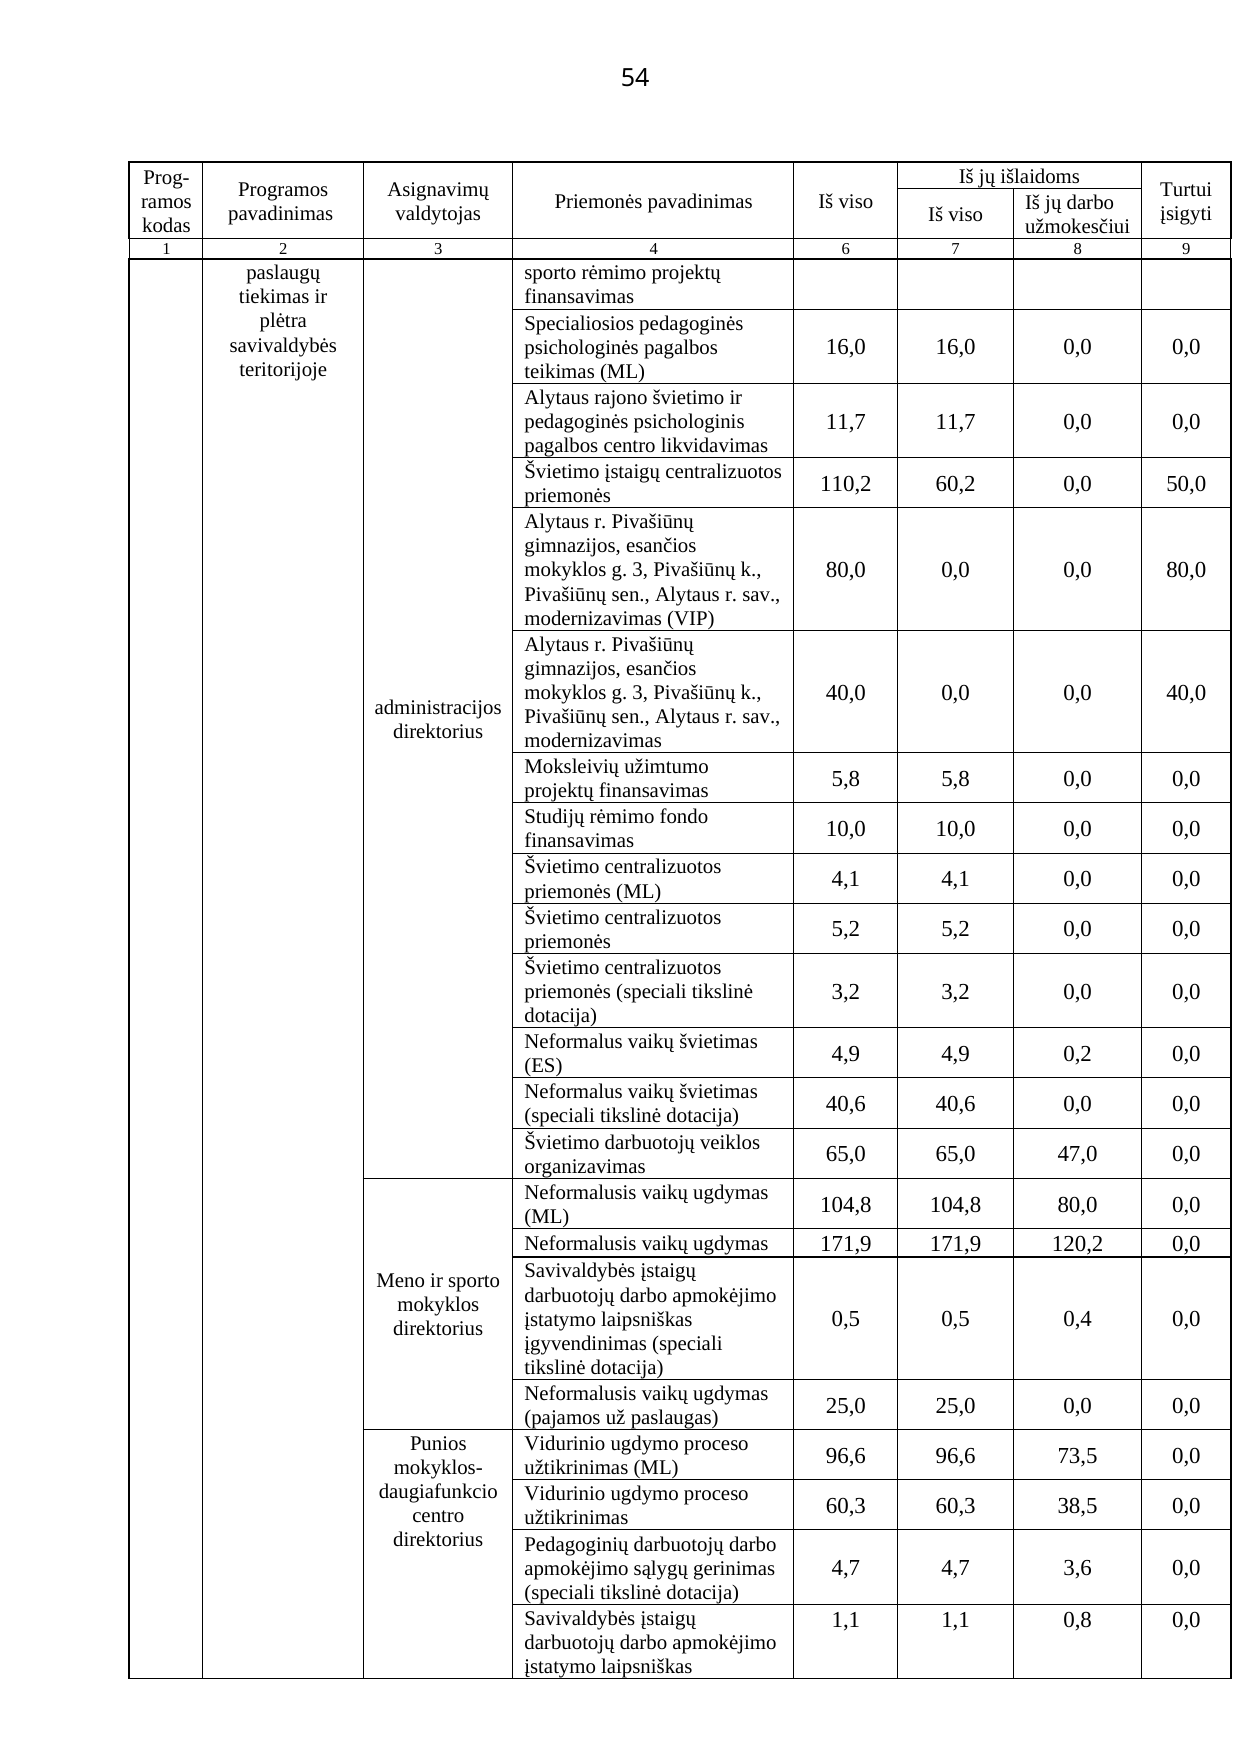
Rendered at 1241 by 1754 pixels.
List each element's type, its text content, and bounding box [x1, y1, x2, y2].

table_cell 0,0 [1014, 904, 1141, 953]
table_cell 0,0 [1014, 508, 1141, 629]
table_cell [794, 260, 897, 308]
table_cell Moksleivių užimtumo projektų finansavimas [513, 753, 793, 802]
table_cell 1 [130, 239, 202, 258]
table_cell 0,4 [1014, 1258, 1141, 1379]
table_header Prog-ramos kodas [130, 163, 202, 238]
table_cell 5,8 [898, 753, 1013, 802]
table_cell 0,0 [1014, 1078, 1141, 1127]
table_cell 65,0 [898, 1129, 1013, 1178]
table_cell Švietimo centralizuotos priemonės (ML) [513, 854, 793, 903]
table_cell 0,0 [1142, 1258, 1230, 1379]
table_cell 0,0 [1142, 1229, 1230, 1256]
table_cell 0,0 [1142, 1129, 1230, 1178]
table_cell Savivaldybės įstaigų darbuotojų darbo apmokėjimo įstatymo laipsniškas [513, 1605, 793, 1678]
table_cell 0,0 [1142, 1380, 1230, 1429]
table_cell 65,0 [794, 1129, 897, 1178]
table_cell 0,0 [1142, 1179, 1230, 1228]
table_cell 40,6 [898, 1078, 1013, 1127]
table_cell 0,0 [898, 508, 1013, 629]
table_cell [898, 260, 1013, 308]
table_cell 0,0 [1142, 854, 1230, 903]
table_cell 0,0 [1142, 954, 1230, 1027]
table_cell Alytaus r. Pivašiūnų gimnazijos, esančios mokyklos g. 3, Pivašiūnų k., Pivašiūnų sen., Alytaus r. sav., modernizavimas [513, 631, 793, 752]
table_header Priemonės pavadinimas [513, 163, 793, 238]
table_cell Švietimo įstaigų centralizuotos priemonės [513, 458, 793, 507]
table_cell Alytaus rajono švietimo ir pedagoginės psichologinis pagalbos centro likvidavimas [513, 384, 793, 457]
table_cell 0,0 [1142, 310, 1230, 383]
table_cell 3,2 [898, 954, 1013, 1027]
table_cell 104,8 [794, 1179, 897, 1228]
table_cell 1,1 [794, 1605, 897, 1678]
table_cell 0,0 [1014, 631, 1141, 752]
table_cell 38,5 [1014, 1480, 1141, 1529]
table_header Iš jų išlaidoms [898, 163, 1141, 188]
table_cell 5,2 [898, 904, 1013, 953]
table_cell 120,2 [1014, 1229, 1141, 1256]
table_cell 80,0 [794, 508, 897, 629]
table_header Programos pavadinimas [203, 163, 363, 238]
table_cell 10,0 [794, 803, 897, 852]
table_cell 4,1 [794, 854, 897, 903]
table_cell 0,0 [1142, 803, 1230, 852]
table_cell 4,1 [898, 854, 1013, 903]
table_cell Vidurinio ugdymo proceso užtikrinimas [513, 1480, 793, 1529]
table_cell 0,5 [898, 1258, 1013, 1379]
table_cell Švietimo centralizuotos priemonės (speciali tikslinė dotacija) [513, 954, 793, 1027]
table_cell 0,0 [1142, 1530, 1230, 1604]
table_cell 104,8 [898, 1179, 1013, 1228]
table_cell 96,6 [794, 1430, 897, 1479]
table_cell [1014, 260, 1141, 308]
table_cell 40,0 [794, 631, 897, 752]
table_cell 8 [1014, 239, 1141, 258]
table_cell 25,0 [794, 1380, 897, 1429]
table_cell Iš jų darbo užmokesčiui [1014, 189, 1141, 238]
table_cell 0,0 [1014, 310, 1141, 383]
table_cell 11,7 [898, 384, 1013, 457]
table_cell Pedagoginių darbuotojų darbo apmokėjimo sąlygų gerinimas (speciali tikslinė dotacija) [513, 1530, 793, 1604]
table_cell 0,0 [1014, 458, 1141, 507]
table_cell 16,0 [898, 310, 1013, 383]
table_cell [130, 260, 202, 1678]
table_cell 0,0 [1142, 384, 1230, 457]
table_cell sporto rėmimo projektų finansavimas [513, 260, 793, 308]
table_cell Neformalus vaikų švietimas (ES) [513, 1028, 793, 1077]
table_header Turtui įsigyti [1142, 163, 1230, 238]
table_cell 0,5 [794, 1258, 897, 1379]
table_cell 10,0 [898, 803, 1013, 852]
table_cell 0,0 [1142, 904, 1230, 953]
table_cell 11,7 [794, 384, 897, 457]
table_cell 3,6 [1014, 1530, 1141, 1604]
table_cell 0,0 [898, 631, 1013, 752]
table_cell 110,2 [794, 458, 897, 507]
table_cell 3,2 [794, 954, 897, 1027]
table_cell 47,0 [1014, 1129, 1141, 1178]
table_cell Studijų rėmimo fondo finansavimas [513, 803, 793, 852]
table_cell Neformalusis vaikų ugdymas [513, 1229, 793, 1256]
table_cell 0,0 [1142, 1480, 1230, 1529]
table_cell Neformalusis vaikų ugdymas (ML) [513, 1179, 793, 1228]
table_cell 6 [794, 239, 897, 258]
table_cell Švietimo centralizuotos priemonės [513, 904, 793, 953]
table_cell 4,9 [794, 1028, 897, 1077]
table_header Iš viso [794, 163, 897, 238]
table_cell 0,0 [1142, 753, 1230, 802]
table_cell 0,0 [1142, 1430, 1230, 1479]
table_cell 80,0 [1014, 1179, 1141, 1228]
table_cell 60,3 [898, 1480, 1013, 1529]
table_cell 4 [513, 239, 793, 258]
table_cell Vidurinio ugdymo proceso užtikrinimas (ML) [513, 1430, 793, 1479]
table_cell 0,2 [1014, 1028, 1141, 1077]
table_cell paslaugų tiekimas ir plėtra savivaldybės teritorijoje [203, 260, 363, 1678]
table_cell 4,9 [898, 1028, 1013, 1077]
table_cell 7 [898, 239, 1013, 258]
table_cell 40,6 [794, 1078, 897, 1127]
table_cell 171,9 [898, 1229, 1013, 1256]
table_cell Punios mokyklos-daugiafunkcio centro direktorius [364, 1430, 512, 1678]
table_cell Švietimo darbuotojų veiklos organizavimas [513, 1129, 793, 1178]
table_cell 0,8 [1014, 1605, 1141, 1678]
table_cell 16,0 [794, 310, 897, 383]
table_cell 0,0 [1014, 384, 1141, 457]
table_cell 50,0 [1142, 458, 1230, 507]
table_cell 3 [364, 239, 512, 258]
table_cell 73,5 [1014, 1430, 1141, 1479]
table_cell 4,7 [898, 1530, 1013, 1604]
table_cell 5,8 [794, 753, 897, 802]
table_cell 0,0 [1014, 854, 1141, 903]
table_cell Alytaus r. Pivašiūnų gimnazijos, esančios mokyklos g. 3, Pivašiūnų k., Pivašiūnų sen., Alytaus r. sav., modernizavimas (VIP) [513, 508, 793, 629]
table_cell 40,0 [1142, 631, 1230, 752]
table_cell Neformalus vaikų švietimas (speciali tikslinė dotacija) [513, 1078, 793, 1127]
table_cell 0,0 [1142, 1605, 1230, 1678]
table_cell Savivaldybės įstaigų darbuotojų darbo apmokėjimo įstatymo laipsniškas įgyvendinimas (speciali tikslinė dotacija) [513, 1258, 793, 1379]
table_cell 60,3 [794, 1480, 897, 1529]
table_cell 1,1 [898, 1605, 1013, 1678]
table_cell 4,7 [794, 1530, 897, 1604]
table_cell 0,0 [1014, 1380, 1141, 1429]
table_cell 5,2 [794, 904, 897, 953]
table_cell 171,9 [794, 1229, 897, 1256]
table_cell Meno ir sporto mokyklos direktorius [364, 1179, 512, 1429]
table_cell 9 [1142, 239, 1230, 258]
table_cell Iš viso [898, 189, 1013, 238]
table_cell 2 [203, 239, 363, 258]
table_cell 25,0 [898, 1380, 1013, 1429]
table_cell Specialiosios pedagoginės psichologinės pagalbos teikimas (ML) [513, 310, 793, 383]
table_cell 60,2 [898, 458, 1013, 507]
table_cell 0,0 [1014, 954, 1141, 1027]
table_cell administracijos direktorius [364, 260, 512, 1178]
table_cell 96,6 [898, 1430, 1013, 1479]
table_cell 0,0 [1142, 1028, 1230, 1077]
table_header Asignavimų valdytojas [364, 163, 512, 238]
table_cell 0,0 [1014, 803, 1141, 852]
table_cell 0,0 [1142, 1078, 1230, 1127]
table_cell [1142, 260, 1230, 308]
table_cell 0,0 [1014, 753, 1141, 802]
table_cell Neformalusis vaikų ugdymas (pajamos už paslaugas) [513, 1380, 793, 1429]
table_cell 80,0 [1142, 508, 1230, 629]
